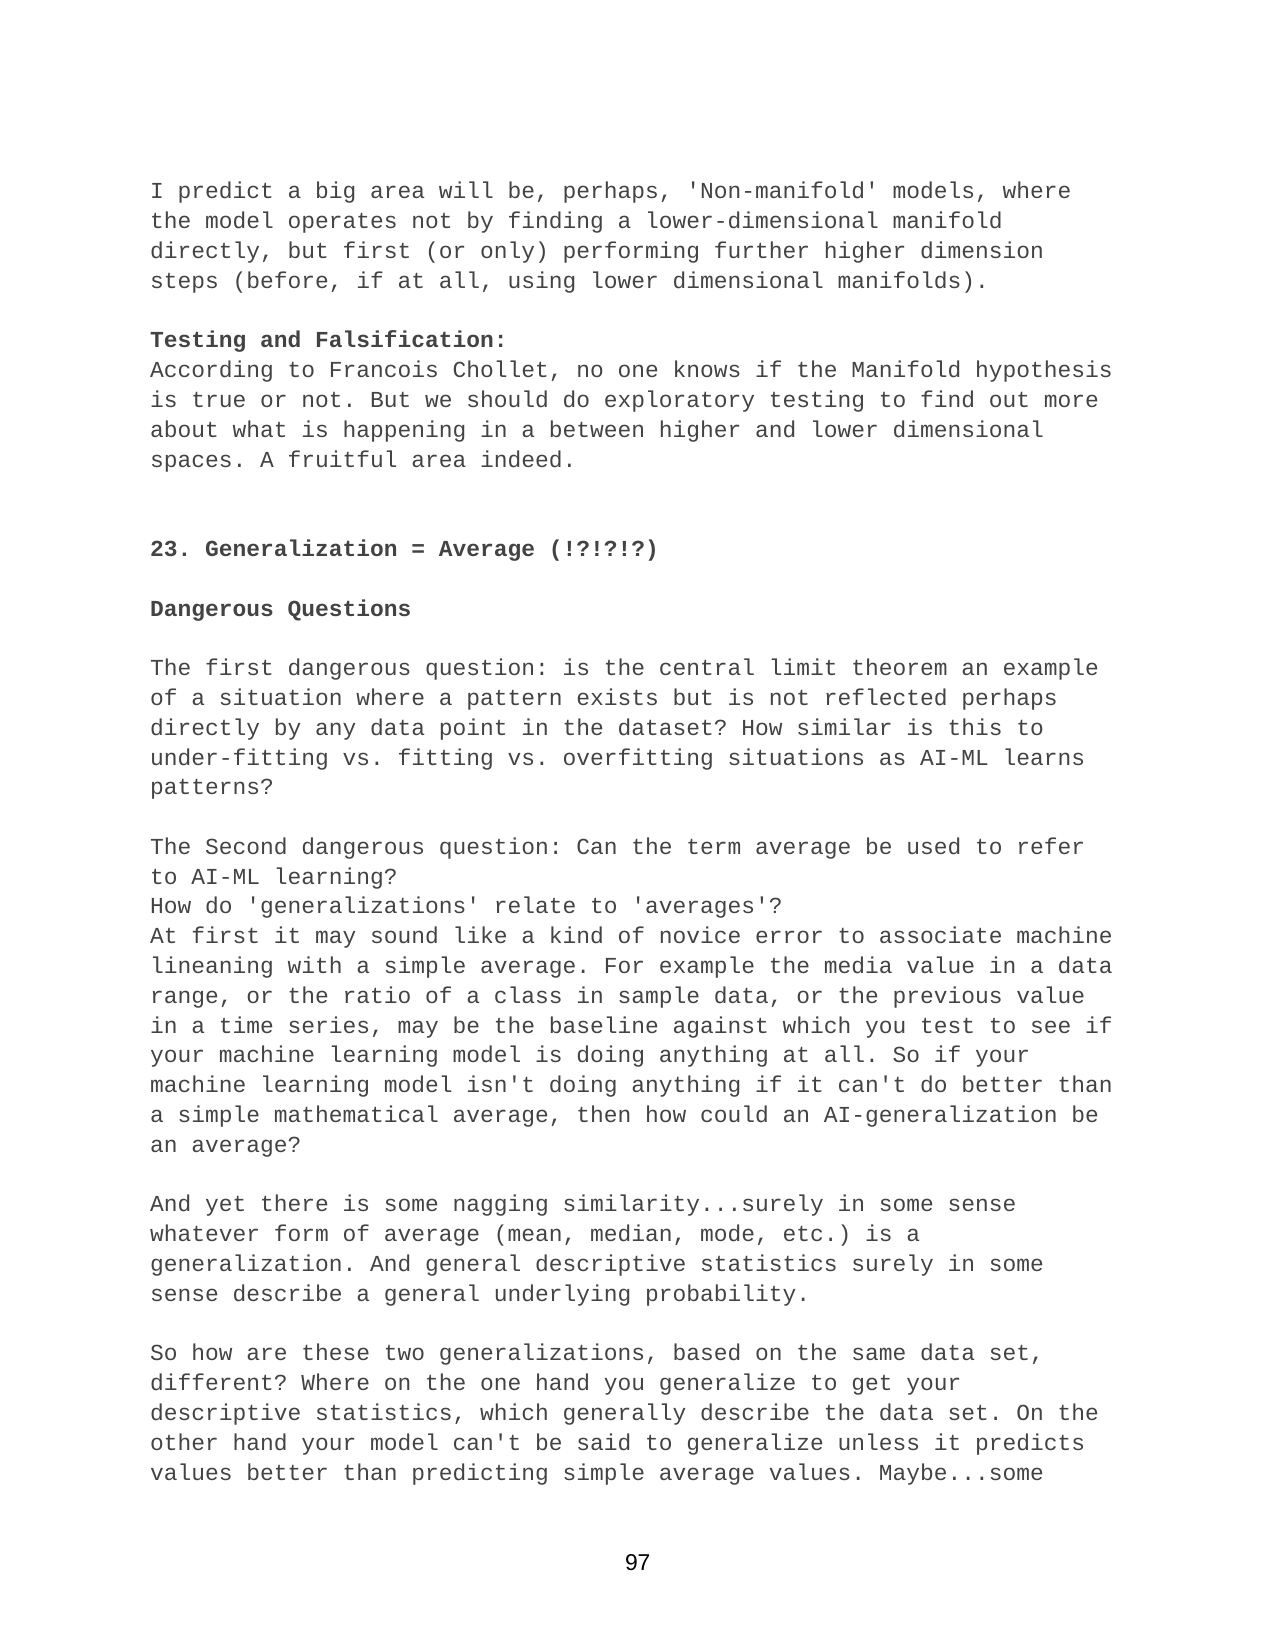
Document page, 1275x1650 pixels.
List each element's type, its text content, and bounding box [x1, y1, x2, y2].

text I predict a big area will be, perhaps, 'Non-manifold' models, where the model operates not by finding a lower-dimensional manifold directly, but first (or only) performing further higher dimension steps (before, if at all, using lower dimensional manifolds). [150, 180, 1125, 295]
text The first dangerous question: is the central limit theorem an example of a situation where a pattern exists but is not reflected perhaps directly by any data point in the dataset? How similar is this to under-fitting vs. fitting vs. overfitting situations as AI-ML learns patterns? [150, 656, 1125, 802]
text Testing and Falsification: [150, 329, 1125, 355]
text At first it may sound like a kind of novice error to associate machine lineaning with a simple average. For example the media value in a data range, or the ratio of a class in sample data, or the previous value in a time series, may be the baseline against which you test to see if your machine learning model is doing anything at all. So if your machine learning model isn't doing anything if it can't do better than a simple mathematical average, then how could an AI-generalization be an average? [150, 924, 1125, 1159]
text So how are these two generalizations, based on the same data set, different? Where on the one hand you generalize to get your descriptive statistics, which generally describe the data set. On the other hand your model can't be said to generalize unless it predicts values better than predicting simple average values. Maybe...some [150, 1342, 1125, 1487]
text According to Francois Chollet, no one knows if the Manifold hypothesis is true or not. But we should do exploratory testing to find out more about what is happening in a between higher and lower dimensional spaces. A fruitful area indeed. [150, 358, 1125, 474]
text Dangerous Questions [150, 597, 1125, 623]
text How do 'generalizations' relate to 'averages'? [150, 895, 1125, 921]
text And yet there is some nagging similarity...surely in some sense whatever form of average (mean, median, mode, etc.) is a generalization. And general descriptive statistics surely in some sense describe a general underlying probability. [150, 1193, 1125, 1308]
text The Second dangerous question: Can the term average be used to refer to AI-ML learning? [150, 835, 1125, 891]
text 23. Generalization = Average (!?!?!?) [150, 507, 1125, 563]
